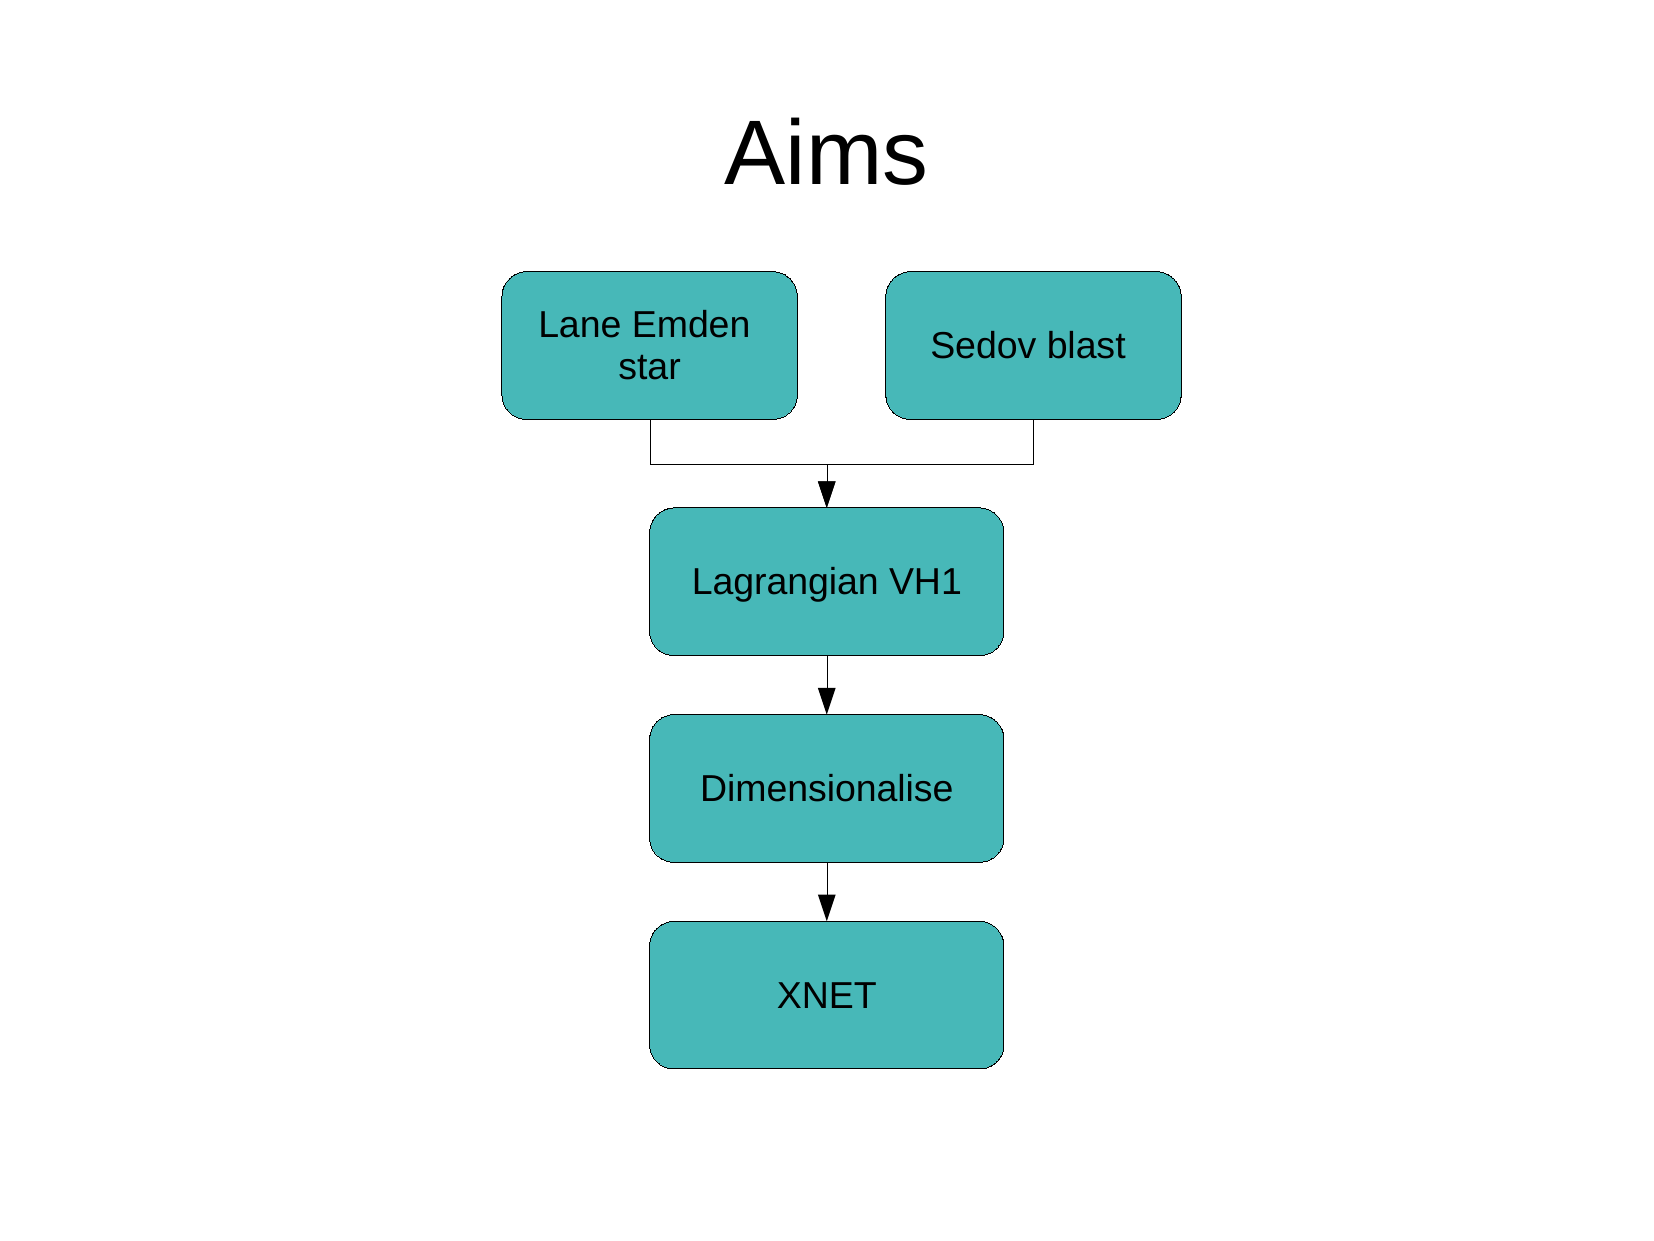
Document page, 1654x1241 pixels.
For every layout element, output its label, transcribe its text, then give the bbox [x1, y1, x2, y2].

text_box Lane Emden star [501, 271, 798, 420]
text_box Sedov blast [885, 271, 1182, 420]
text_box XNET [649, 921, 1004, 1069]
text_box Lagrangian VH1 [649, 507, 1004, 656]
text_box Dimensionalise [649, 714, 1004, 863]
title Aims [82, 49, 1571, 257]
